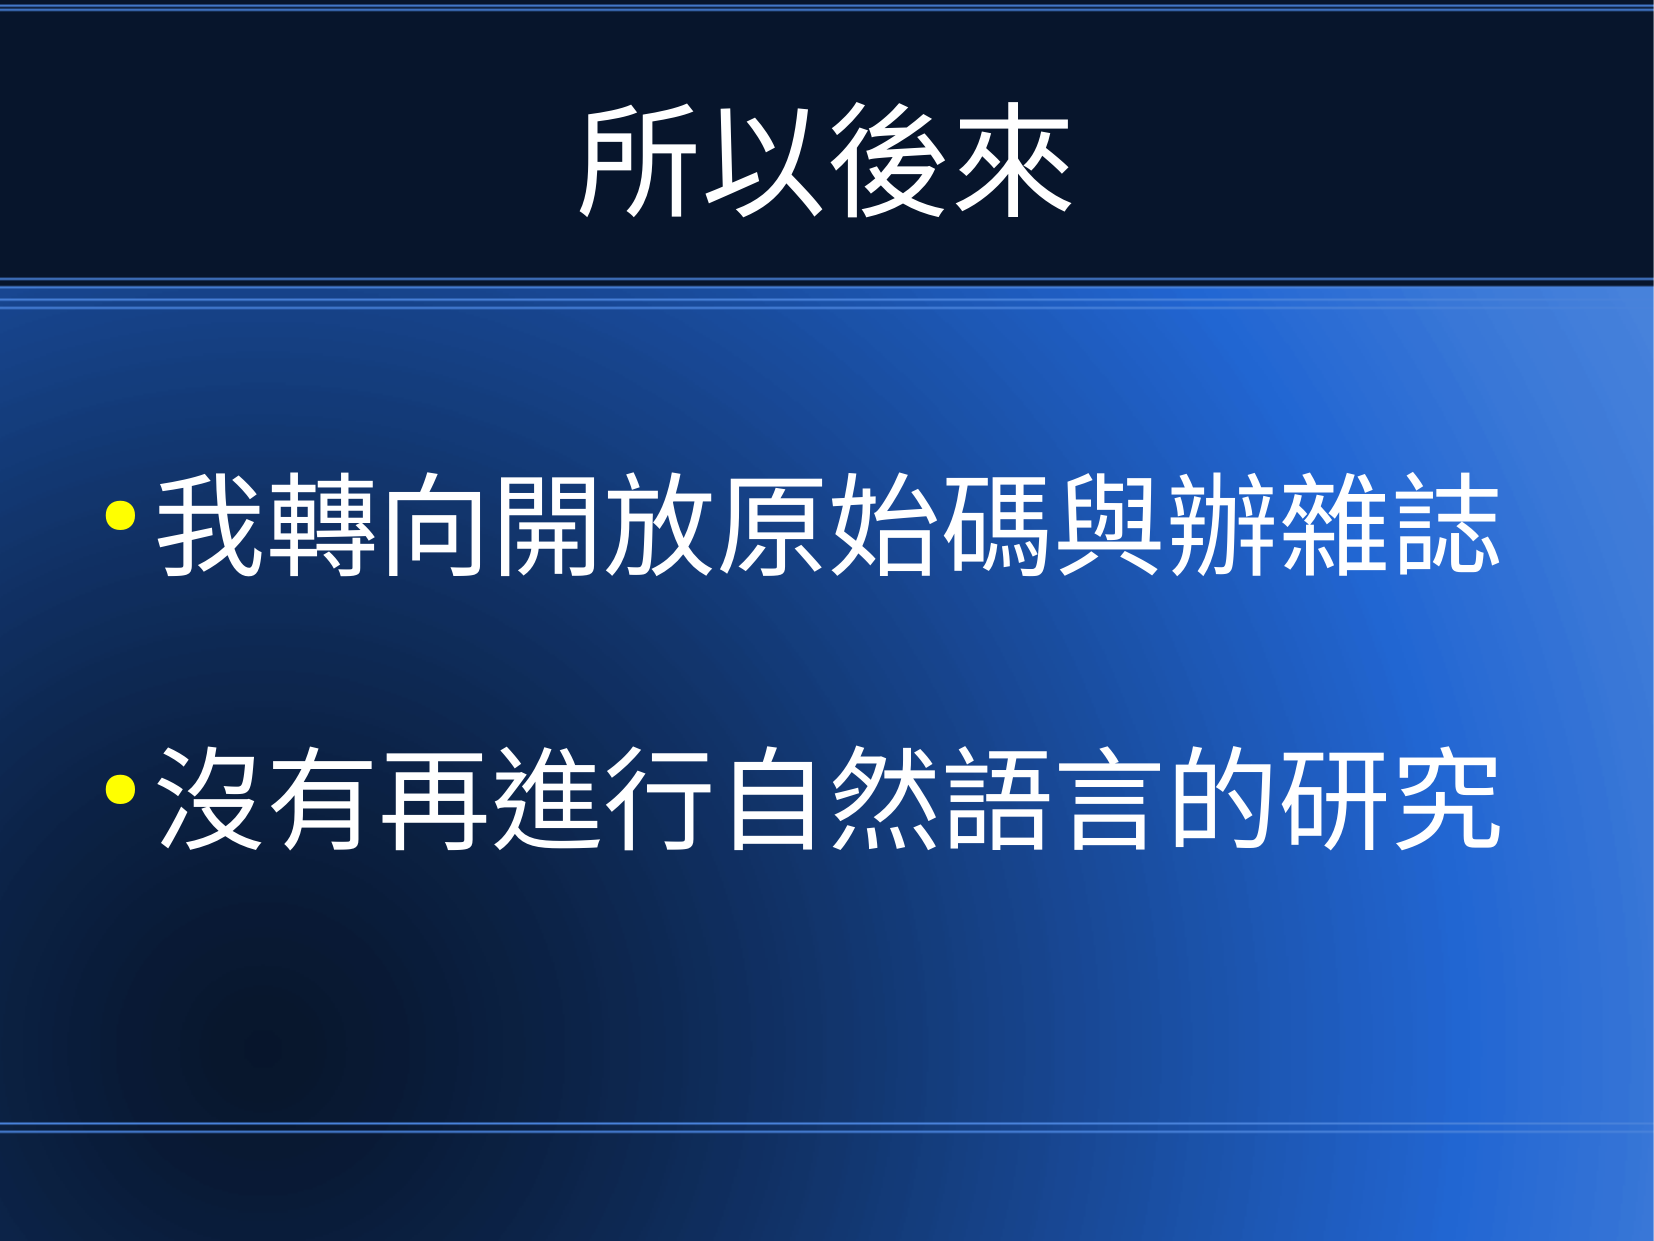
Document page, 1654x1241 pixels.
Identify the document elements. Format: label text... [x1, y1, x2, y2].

title 所以後來 [82, 49, 1571, 257]
list 我轉向開放原始碼與辦雜誌 沒有再進行自然語言的研究 [82, 355, 1571, 1241]
picture [0, 0, 1654, 1241]
